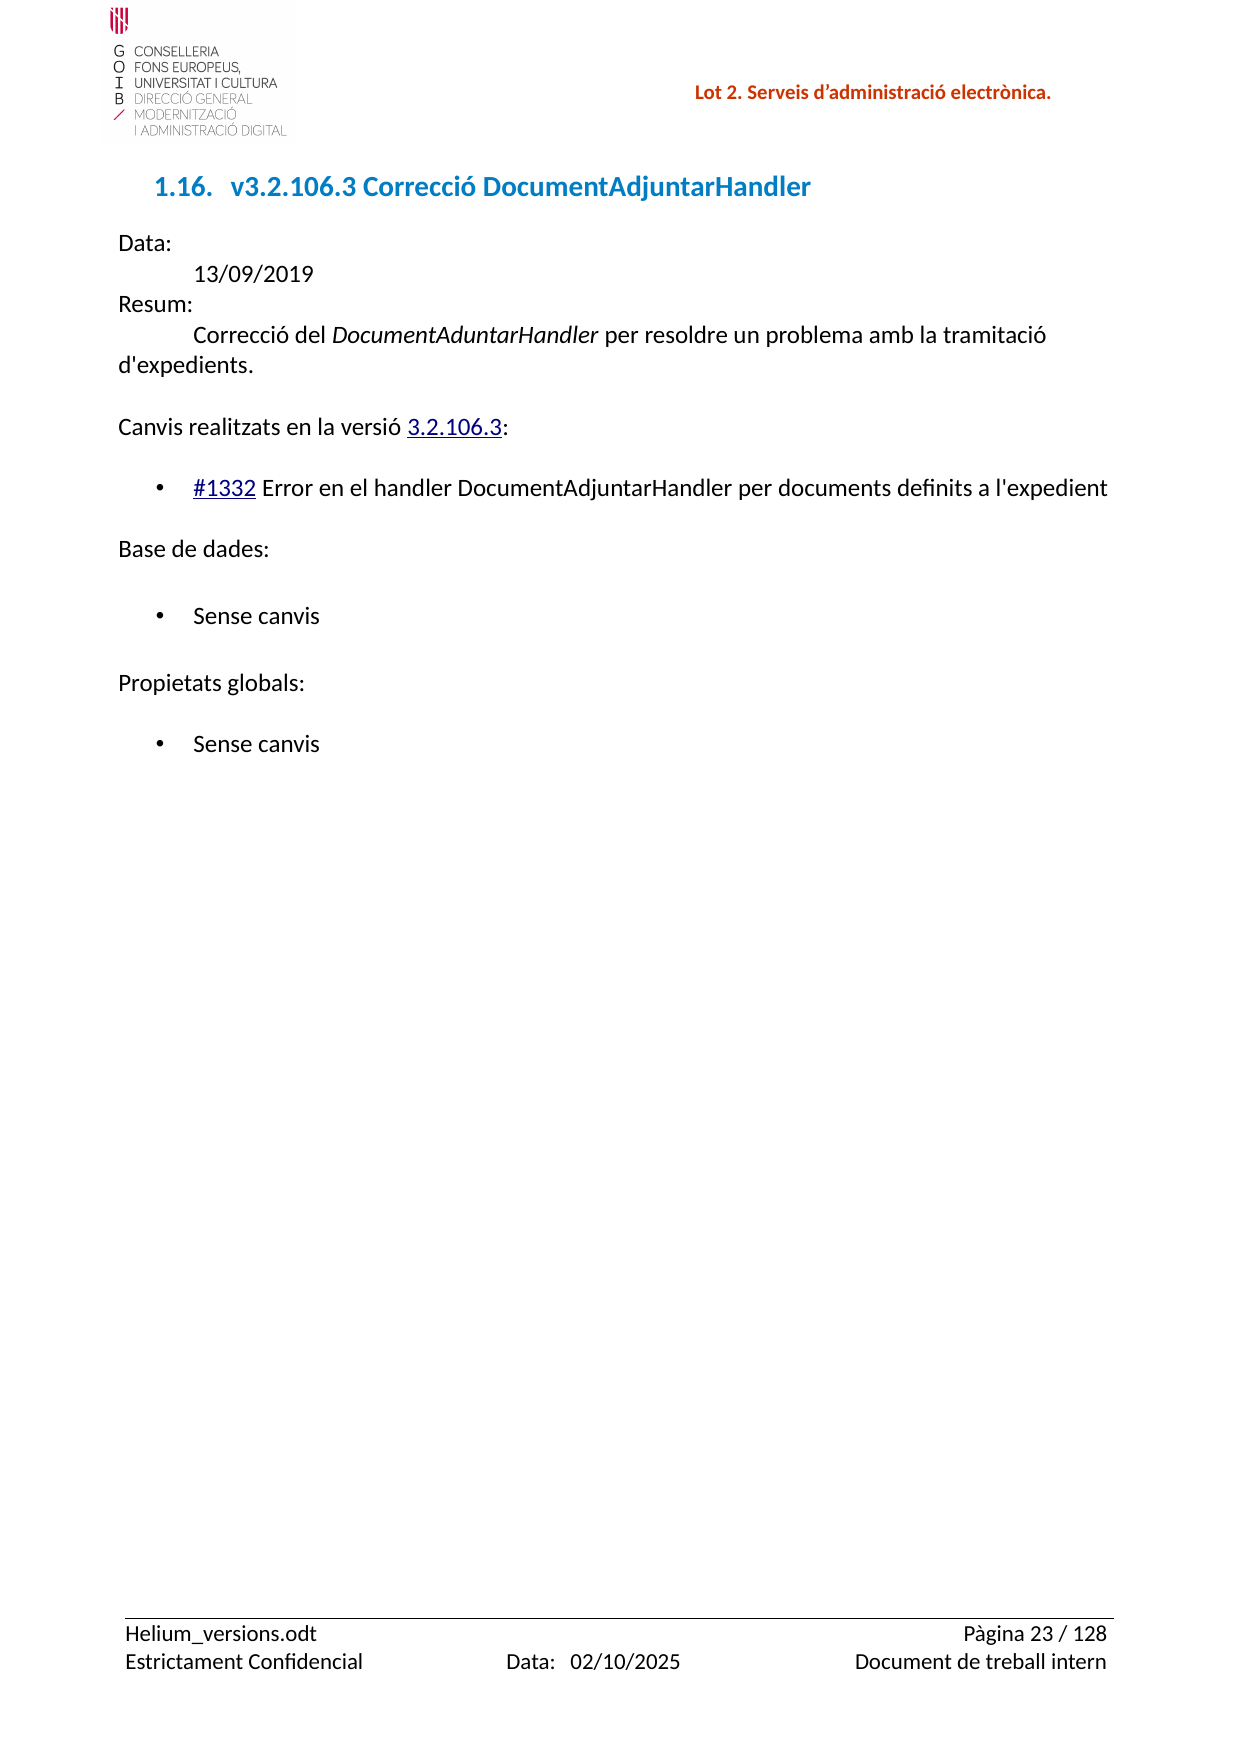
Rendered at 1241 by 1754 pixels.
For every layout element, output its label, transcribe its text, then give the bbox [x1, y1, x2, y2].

list Sense canvis [156, 600, 1122, 630]
list #1332 Error en el handler DocumentAdjuntarHandler per documents definits a l'expedient [156, 472, 1122, 502]
text Base de dades: [118, 533, 1122, 563]
picture [100, 0, 297, 144]
text 13/09/2019 [118, 258, 1122, 289]
text Canvis realitzats en la versió 3.2.106.3: [118, 411, 1122, 441]
text Propietats globals: [118, 667, 1122, 697]
subtitle v3.2.106.3 Correcció DocumentAdjuntarHandler [153, 168, 1122, 204]
text Correcció del DocumentAduntarHandler per resoldre un problema amb la tramitació d'expedients. [118, 319, 1122, 380]
text Data: [118, 228, 1122, 258]
text Resum: [118, 289, 1122, 319]
list Sense canvis [156, 728, 1122, 758]
